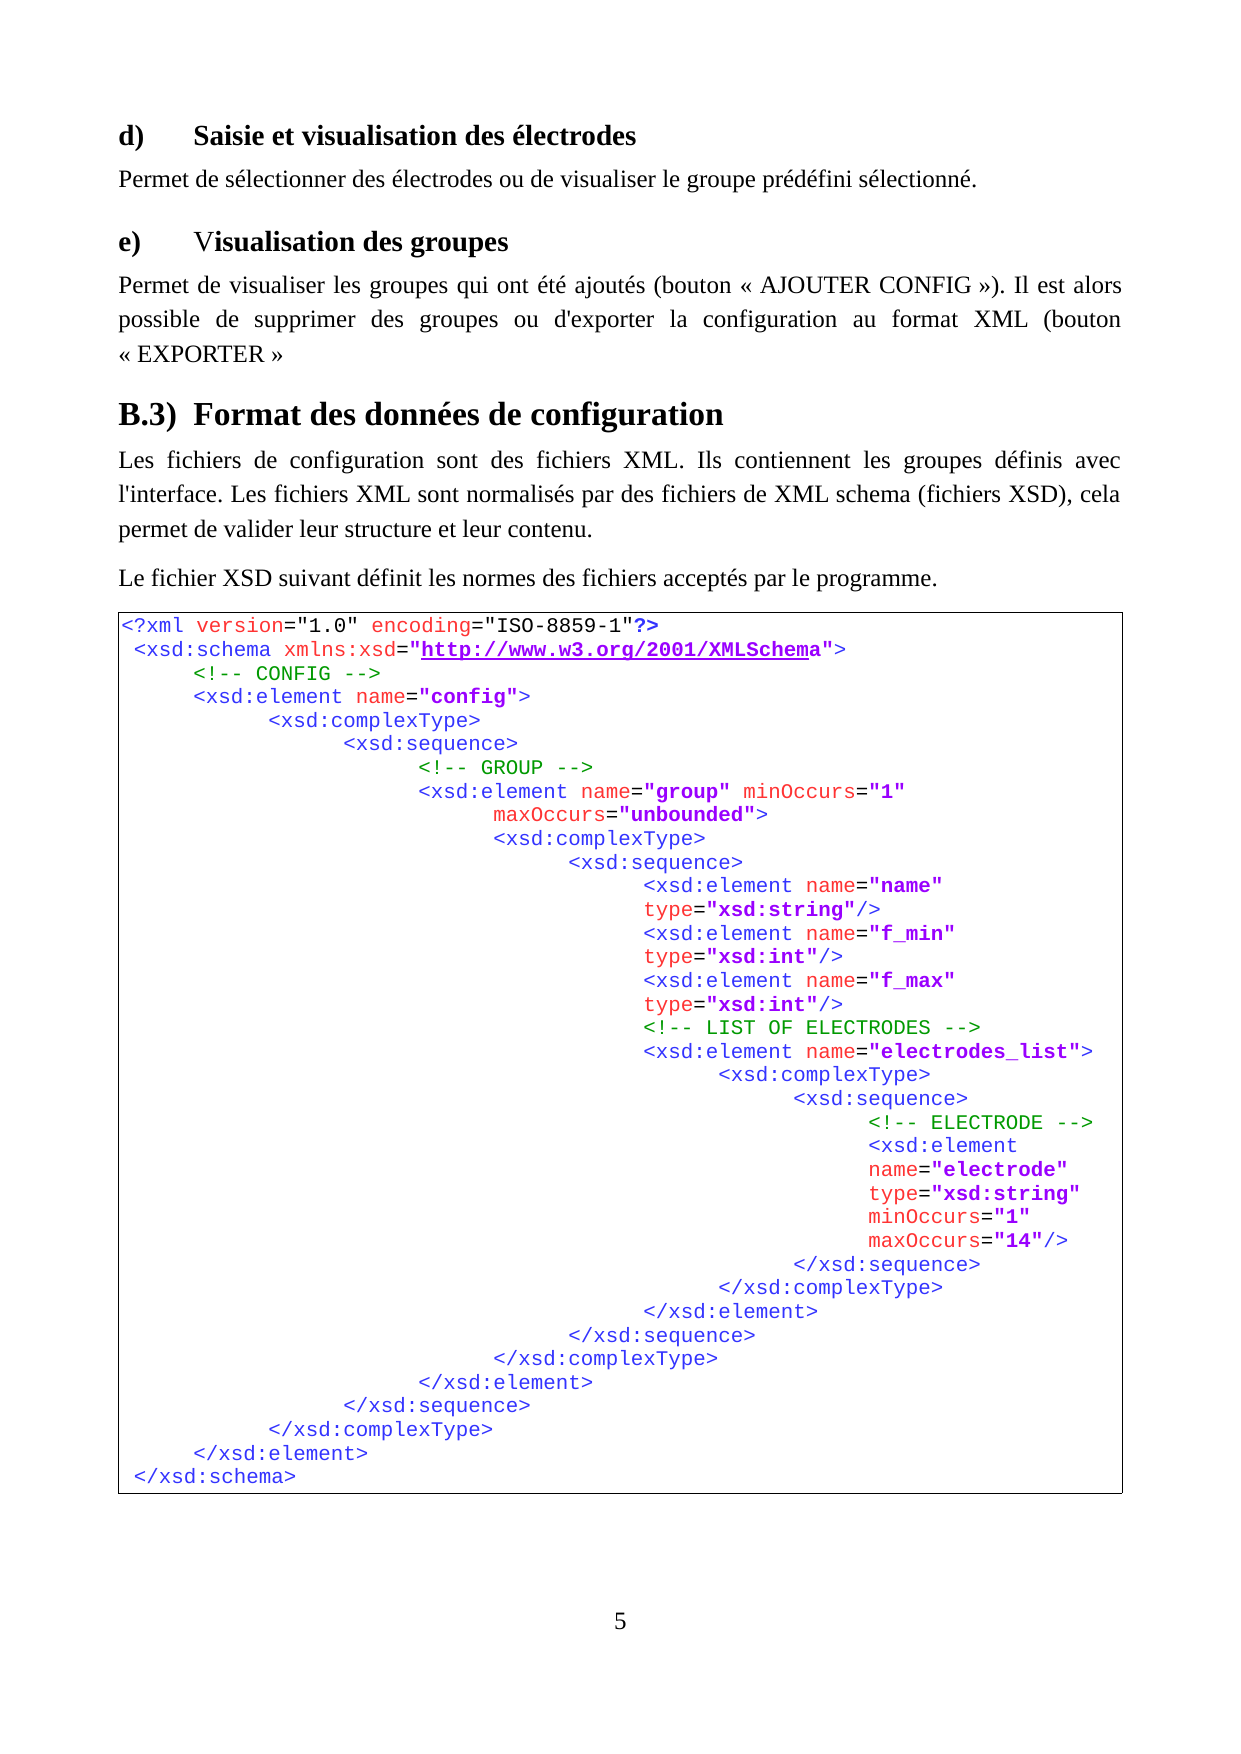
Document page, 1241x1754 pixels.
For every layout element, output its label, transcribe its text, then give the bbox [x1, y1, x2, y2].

text <!-- LIST OF ELECTRODES --> [119, 1014, 1122, 1038]
text </xsd:schema> [119, 1463, 1122, 1493]
text <xsd:sequence> [119, 730, 1122, 754]
text <xsd:element name="f_max" type="xsd:int"/> [119, 967, 1122, 1014]
text Le fichier XSD suivant définit les normes des fichiers acceptés par le programme. [118, 563, 1122, 592]
text <xsd:element name="config"> [119, 683, 1122, 707]
text </xsd:sequence> [119, 1322, 1122, 1345]
text <xsd:element name="group" minOccurs="1" maxOccurs="unbounded"> [119, 778, 1122, 825]
subtitle Saisie et visualisation des électrodes [118, 118, 1122, 152]
text </xsd:complexType> [119, 1345, 1122, 1369]
text <?xml version="1.0" encoding="ISO-8859-1"?> [119, 613, 1122, 636]
text </xsd:complexType> [119, 1416, 1122, 1440]
text Permet de visualiser les groupes qui ont été ajoutés (bouton « AJOUTER CONFIG »). Il est alors possible de supprimer des groupes ou d'exporter la configuration au format XML (bouton « EXPORTER » [118, 270, 1122, 367]
text <xsd:complexType> [119, 825, 1122, 849]
text <!-- GROUP --> [119, 754, 1122, 778]
text <xsd:element name="electrode" type="xsd:string" minOccurs="1" maxOccurs="14"/> [119, 1132, 1122, 1251]
text Les fichiers de configuration sont des fichiers XML. Ils contiennent les groupes définis avec l'interface. Les fichiers XML sont normalisés par des fichiers de XML schema (fichiers XSD), cela permet de valider leur structure et leur contenu. [118, 445, 1122, 543]
text <!-- CONFIG --> [119, 659, 1122, 683]
text <xsd:sequence> [119, 849, 1122, 872]
subtitle Format des données de configuration [118, 394, 1122, 433]
text <xsd:schema xmlns:xsd="http://www.w3.org/2001/XMLSchema"> [119, 636, 1122, 659]
text </xsd:sequence> [119, 1392, 1122, 1416]
text </xsd:sequence> [119, 1251, 1122, 1274]
text <xsd:sequence> [119, 1085, 1122, 1109]
text <xsd:complexType> [119, 707, 1122, 730]
text <xsd:complexType> [119, 1061, 1122, 1085]
text <xsd:element name="f_min" type="xsd:int"/> [119, 919, 1122, 967]
text <xsd:element name="name" type="xsd:string"/> [119, 872, 1122, 919]
text </xsd:element> [119, 1440, 1122, 1463]
text <xsd:element name="electrodes_list"> [119, 1038, 1122, 1061]
subtitle Visualisation des groupes [118, 224, 1122, 257]
text </xsd:complexType> [119, 1274, 1122, 1298]
text </xsd:element> [119, 1369, 1122, 1392]
text Permet de sélectionner des électrodes ou de visualiser le groupe prédéfini sélectionné. [118, 164, 1122, 193]
text <!-- ELECTRODE --> [119, 1109, 1122, 1132]
text </xsd:element> [119, 1298, 1122, 1322]
